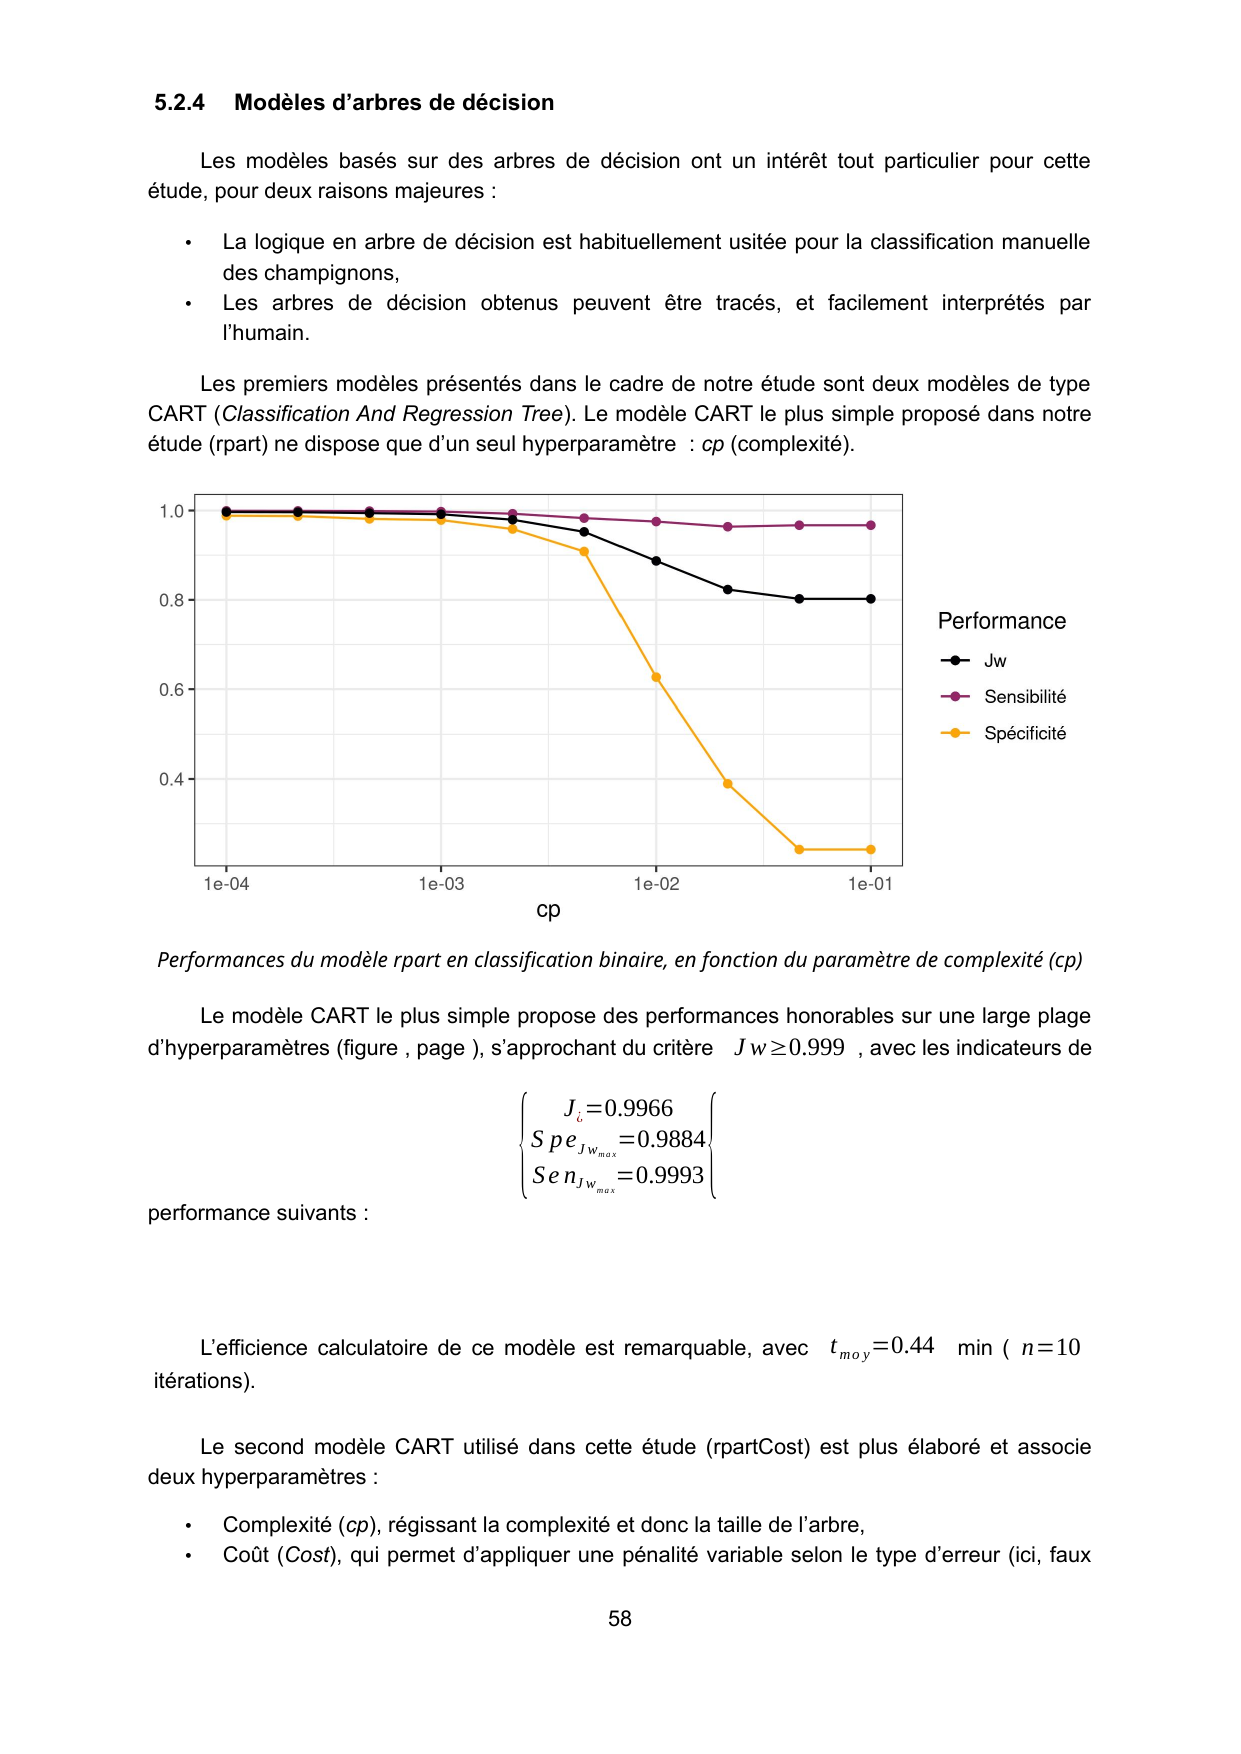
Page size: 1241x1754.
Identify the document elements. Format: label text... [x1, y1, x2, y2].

picture [147, 482, 1093, 933]
subtitle Modèles d’arbres de décision [148, 88, 1093, 115]
list Coût (Cost), qui permet d’appliquer une pénalité variable selon le type d’erreur (ici, faux [185, 1542, 1093, 1567]
text Les modèles basés sur des arbres de décision ont un intérêt tout particulier pour cette étude, pour deux raisons majeures : [148, 148, 1093, 203]
text Le modèle CART le plus simple propose des performances honorables sur une large plage d’hyperparamètres (figure , page ), s’approchant du critère , avec les indicateurs de performance suivants : [148, 1003, 1093, 1225]
text Performances du modèle rpart en classification binaire, en fonction du paramètre de complexité (cp) [148, 945, 1093, 973]
list Les arbres de décision obtenus peuvent être tracés, et facilement interprétés par l’humain. [185, 290, 1093, 345]
text Le second modèle CART utilisé dans cette étude (rpartCost) est plus élaboré et associe deux hyperparamètres : [148, 1434, 1093, 1489]
text L’efficience calculatoire de ce modèle est remarquable, avec min ( itérations). [148, 1331, 1093, 1393]
text Les premiers modèles présentés dans le cadre de notre étude sont deux modèles de type CART (Classification And Regression Tree). Le modèle CART le plus simple proposé dans notre étude (rpart) ne dispose que d’un seul hyperparamètre : cp (complexité). [148, 371, 1093, 456]
list La logique en arbre de décision est habituellement usitée pour la classification manuelle des champignons, [185, 229, 1093, 285]
list Complexité (cp), régissant la complexité et donc la taille de l’arbre, [185, 1512, 1093, 1537]
